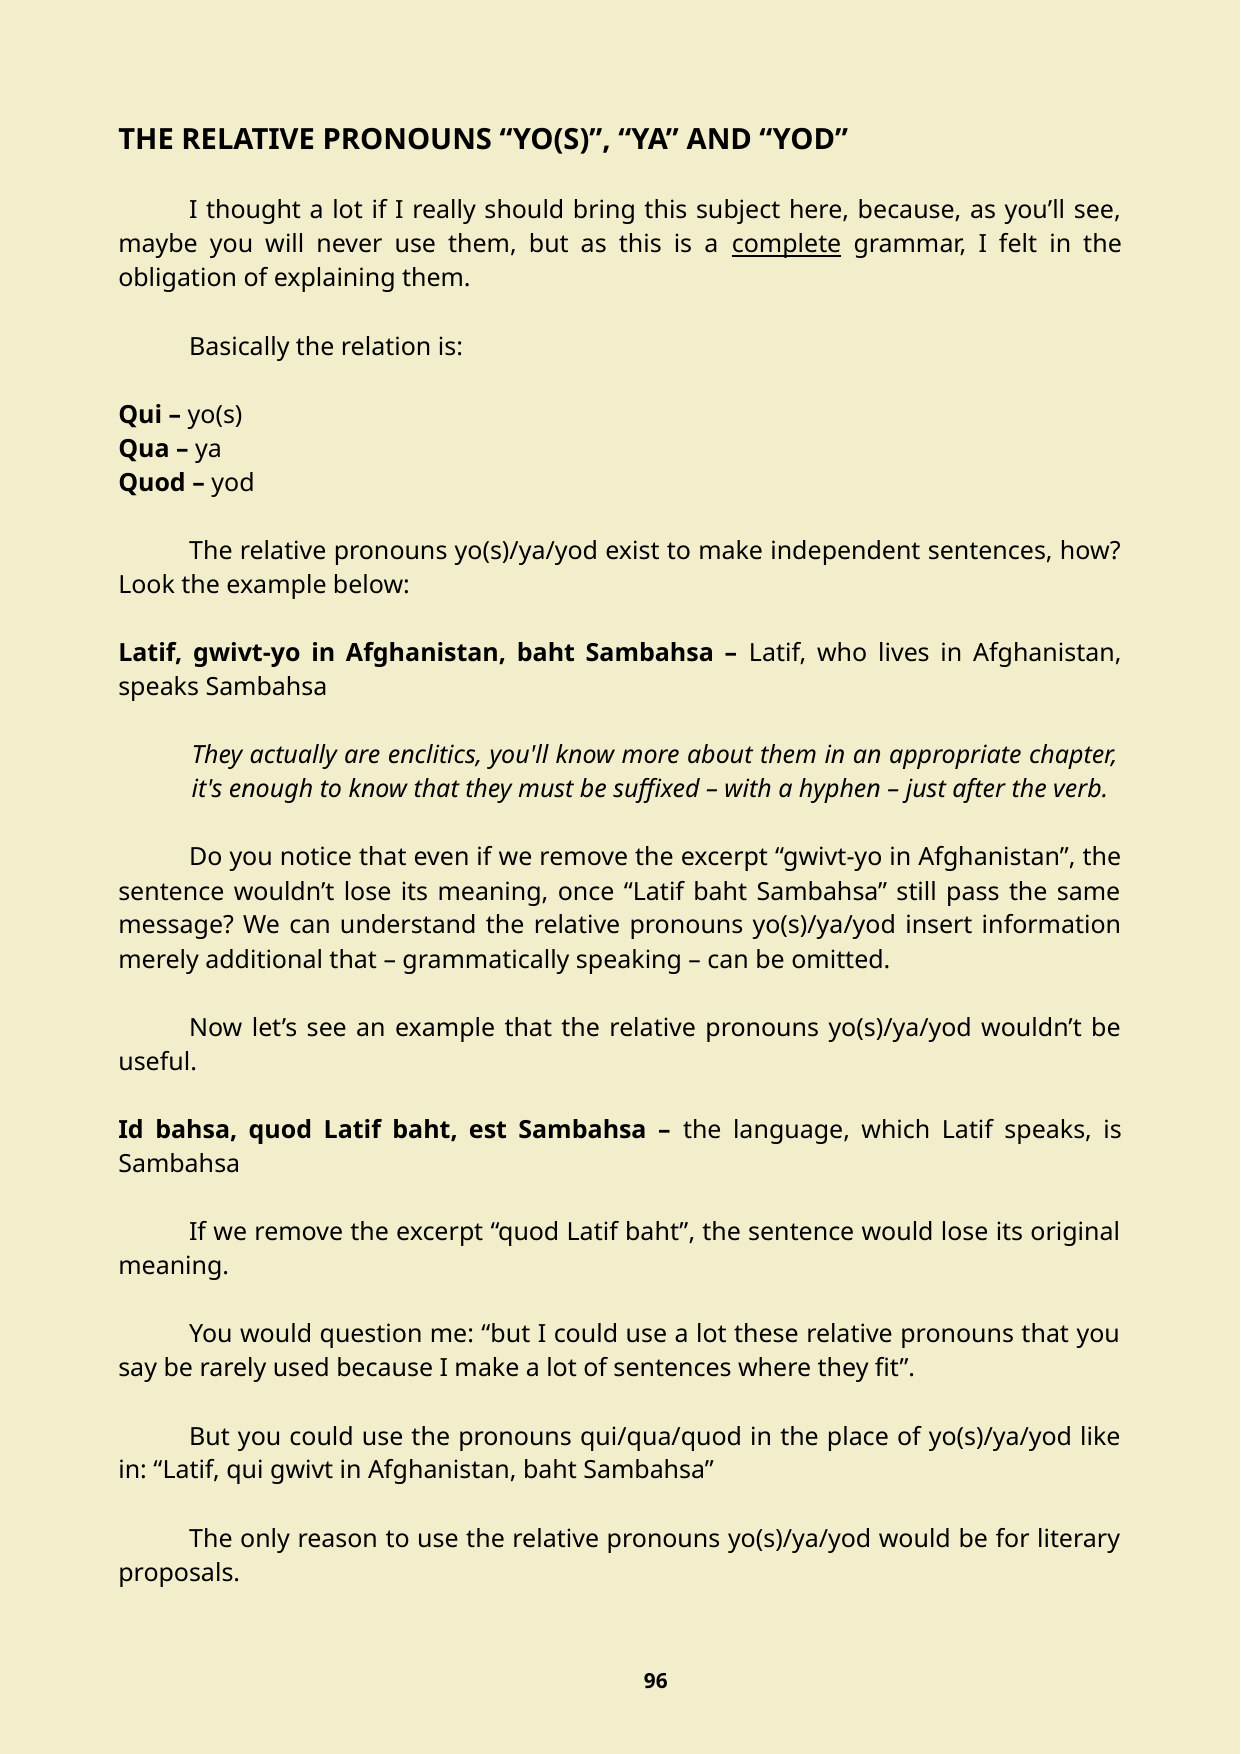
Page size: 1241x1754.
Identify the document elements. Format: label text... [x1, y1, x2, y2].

text They actually are enclitics, you'll know more about them in an appropriate chapter, it's enough to know that they must be suffixed – with a hyphen – just after the verb. [191, 737, 1122, 805]
text The relative pronouns yo(s)/ya/yod exist to make independent sentences, how? Look the example below: [118, 532, 1122, 601]
text Do you notice that even if we remove the excerpt “gwivt-yo in Afghanistan”, the sentence wouldn’t lose its meaning, once “Latif baht Sambahsa” still pass the same message? We can understand the relative pronouns yo(s)/ya/yod insert information merely additional that – grammatically speaking – can be omitted. [118, 839, 1122, 975]
text If we remove the excerpt “quod Latif baht”, the sentence would lose its original meaning. [118, 1214, 1122, 1282]
text Basically the relation is: [118, 328, 1122, 362]
subtitle THE RELATIVE PRONOUNS “YO(S)”, “YA” AND “YOD” [118, 118, 1122, 158]
text You would question me: “but I could use a lot these relative pronouns that you say be rarely used because I make a lot of sentences where they fit”. [118, 1316, 1122, 1384]
text Qua – ya [118, 430, 1122, 464]
text I thought a lot if I really should bring this subject here, because, as you’ll see, maybe you will never use them, but as this is a complete grammar, I felt in the obligation of explaining them. [118, 192, 1122, 294]
text But you could use the pronouns qui/qua/quod in the place of yo(s)/ya/yod like in: “Latif, qui gwivt in Afghanistan, baht Sambahsa” [118, 1418, 1122, 1486]
text Latif, gwivt-yo in Afghanistan, baht Sambahsa – Latif, who lives in Afghanistan, speaks Sambahsa [118, 635, 1122, 703]
text Id bahsa, quod Latif baht, est Sambahsa – the language, which Latif speaks, is Sambahsa [118, 1112, 1122, 1180]
text Now let’s see an example that the relative pronouns yo(s)/ya/yod wouldn’t be useful. [118, 1009, 1122, 1077]
text Quod – yod [118, 464, 1122, 498]
text Qui – yo(s) [118, 396, 1122, 430]
text The only reason to use the relative pronouns yo(s)/ya/yod would be for literary proposals. [118, 1520, 1122, 1588]
